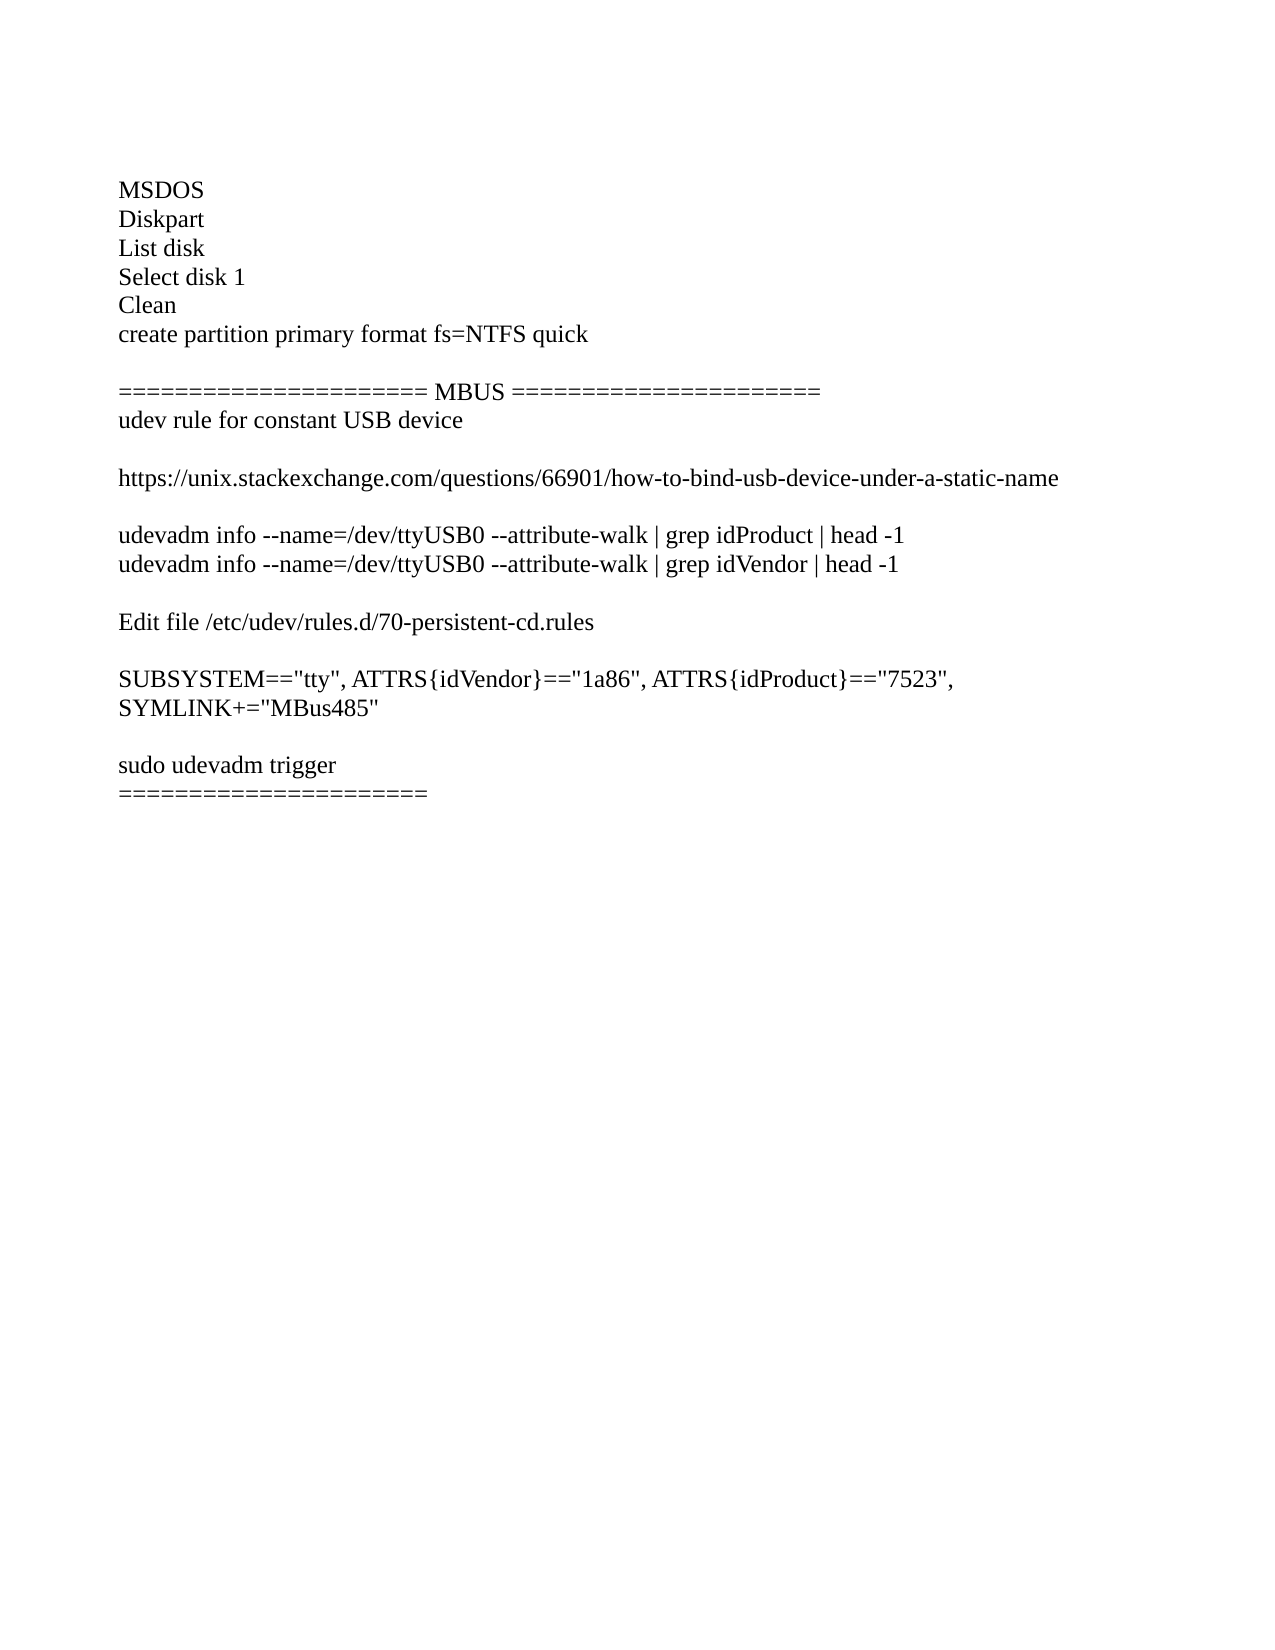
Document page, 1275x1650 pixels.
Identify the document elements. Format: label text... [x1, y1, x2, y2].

text https://unix.stackexchange.com/questions/66901/how-to-bind-usb-device-under-a-static-name [118, 463, 1157, 492]
text ====================== [118, 779, 1157, 808]
text MSDOS [118, 176, 1157, 204]
text Diskpart [118, 204, 1157, 233]
text ====================== MBUS ====================== [118, 377, 1157, 406]
text List disk [118, 233, 1157, 262]
text udevadm info --name=/dev/ttyUSB0 --attribute-walk | grep idProduct | head -1 [118, 521, 1157, 549]
text Select disk 1 [118, 262, 1157, 291]
text SUBSYSTEM=="tty", ATTRS{idVendor}=="1a86", ATTRS{idProduct}=="7523", SYMLINK+="MBus485" [118, 664, 1157, 722]
text create partition primary format fs=NTFS quick [118, 319, 1157, 348]
text Edit file /etc/udev/rules.d/70-persistent-cd.rules [118, 607, 1157, 636]
text udevadm info --name=/dev/ttyUSB0 --attribute-walk | grep idVendor | head -1 [118, 549, 1157, 578]
text sudo udevadm trigger [118, 751, 1157, 779]
text Clean [118, 291, 1157, 319]
text udev rule for constant USB device [118, 406, 1157, 434]
